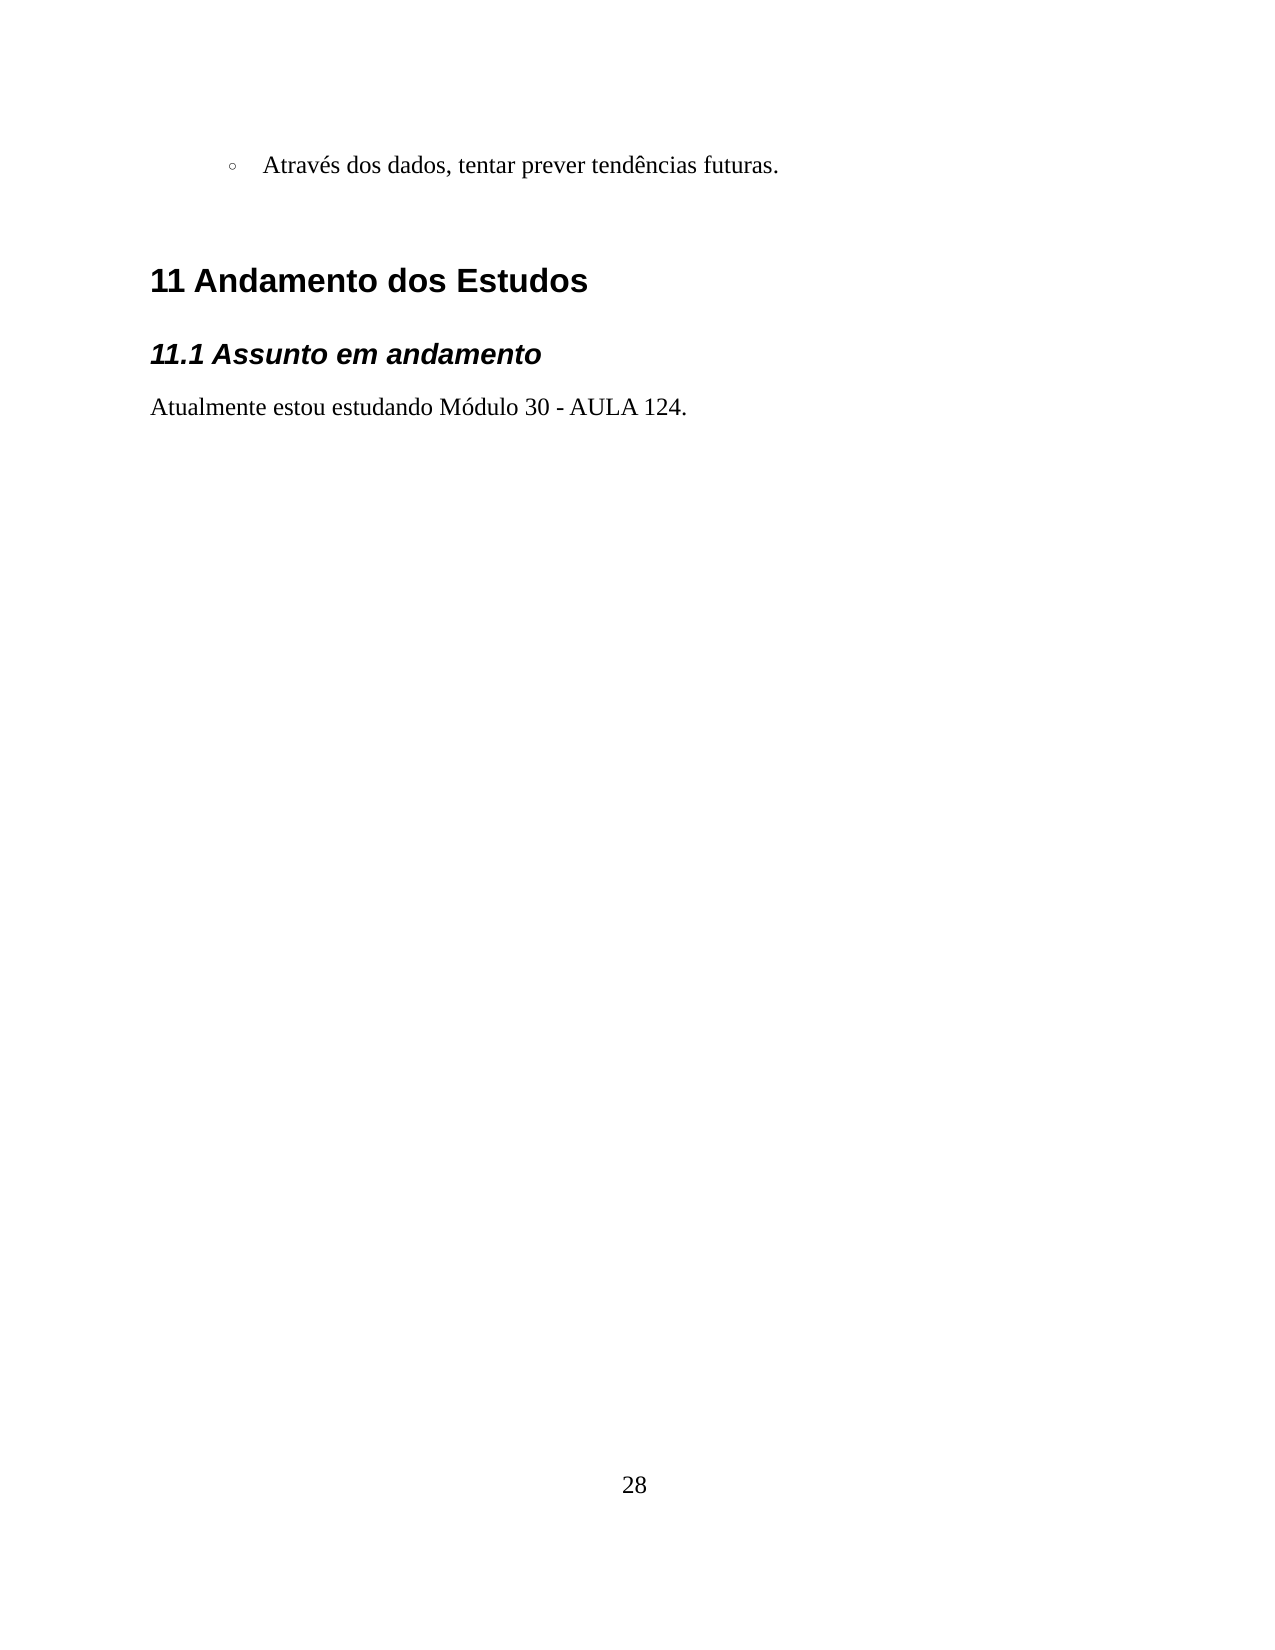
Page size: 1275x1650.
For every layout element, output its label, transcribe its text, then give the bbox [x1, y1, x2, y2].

text Atualmente estou estudando Módulo 30 - AULA 124. [150, 392, 1125, 450]
subtitle 11.1 Assunto em andamento [150, 337, 1125, 371]
list Através dos dados, tentar prever tendências futuras. [225, 150, 1125, 207]
subtitle 11 Andamento dos Estudos [150, 261, 1125, 300]
